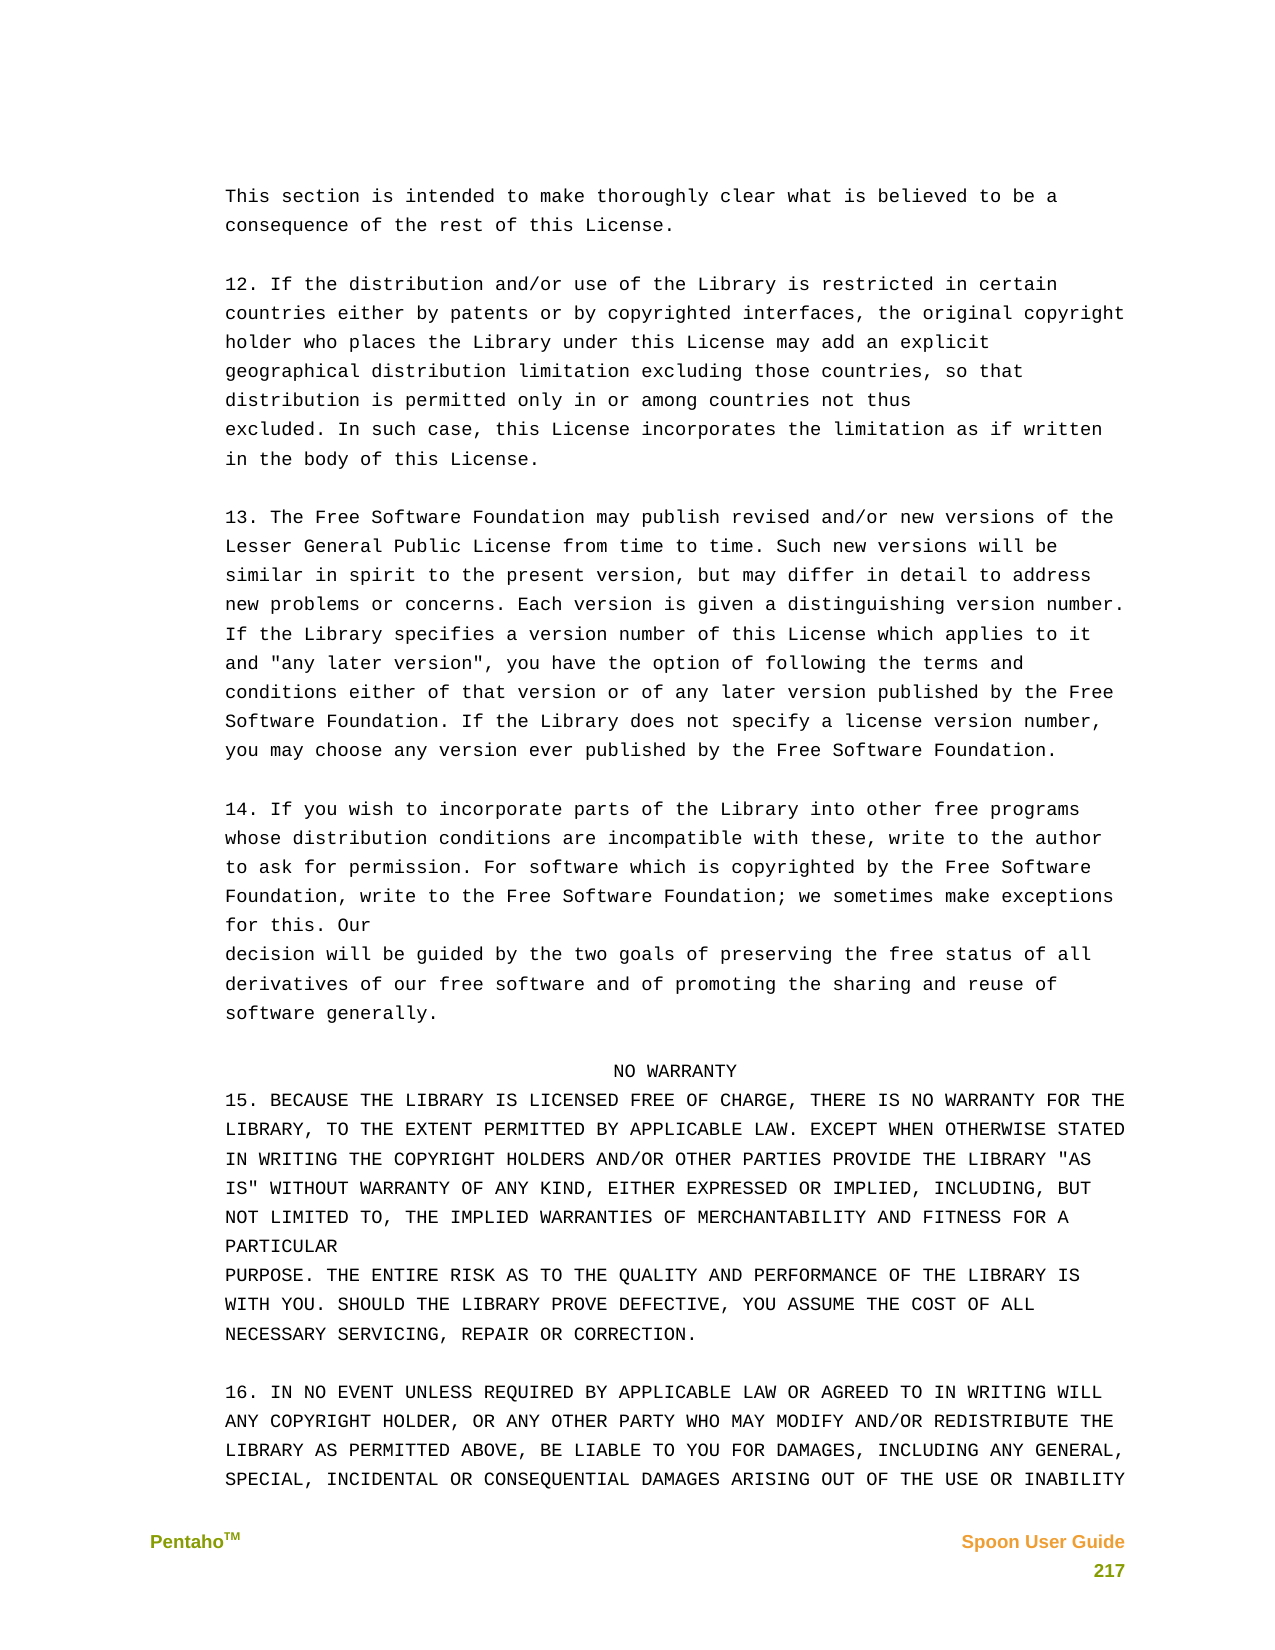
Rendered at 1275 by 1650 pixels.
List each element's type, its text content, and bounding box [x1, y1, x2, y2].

text NO WARRANTY [225, 1054, 1125, 1083]
text 14. If you wish to incorporate parts of the Library into other free programs whose distribution conditions are incompatible with these, write to the author to ask for permission. For software which is copyrighted by the Free Software Foundation, write to the Free Software Foundation; we sometimes make exceptions for this. Our [225, 792, 1125, 937]
text 15. BECAUSE THE LIBRARY IS LICENSED FREE OF CHARGE, THERE IS NO WARRANTY FOR THE LIBRARY, TO THE EXTENT PERMITTED BY APPLICABLE LAW. EXCEPT WHEN OTHERWISE STATED IN WRITING THE COPYRIGHT HOLDERS AND/OR OTHER PARTIES PROVIDE THE LIBRARY "AS IS" WITHOUT WARRANTY OF ANY KIND, EITHER EXPRESSED OR IMPLIED, INCLUDING, BUT NOT LIMITED TO, THE IMPLIED WARRANTIES OF MERCHANTABILITY AND FITNESS FOR A PARTICULAR [225, 1083, 1125, 1258]
text 16. IN NO EVENT UNLESS REQUIRED BY APPLICABLE LAW OR AGREED TO IN WRITING WILL ANY COPYRIGHT HOLDER, OR ANY OTHER PARTY WHO MAY MODIFY AND/OR REDISTRIBUTE THE LIBRARY AS PERMITTED ABOVE, BE LIABLE TO YOU FOR DAMAGES, INCLUDING ANY GENERAL, SPECIAL, INCIDENTAL OR CONSEQUENTIAL DAMAGES ARISING OUT OF THE USE OR INABILITY [225, 1375, 1125, 1492]
text This section is intended to make thoroughly clear what is believed to be a consequence of the rest of this License. [225, 179, 1125, 237]
text 12. If the distribution and/or use of the Library is restricted in certain countries either by patents or by copyrighted interfaces, the original copyright holder who places the Library under this License may add an explicit geographical distribution limitation excluding those countries, so that distribution is permitted only in or among countries not thus [225, 267, 1125, 412]
text decision will be guided by the two goals of preserving the free status of all derivatives of our free software and of promoting the sharing and reuse of software generally. [225, 937, 1125, 1025]
text PURPOSE. THE ENTIRE RISK AS TO THE QUALITY AND PERFORMANCE OF THE LIBRARY IS WITH YOU. SHOULD THE LIBRARY PROVE DEFECTIVE, YOU ASSUME THE COST OF ALL NECESSARY SERVICING, REPAIR OR CORRECTION. [225, 1258, 1125, 1346]
text excluded. In such case, this License incorporates the limitation as if written in the body of this License. [225, 412, 1125, 471]
text 13. The Free Software Foundation may publish revised and/or new versions of the Lesser General Public License from time to time. Such new versions will be similar in spirit to the present version, but may differ in detail to address new problems or concerns. Each version is given a distinguishing version number. If the Library specifies a version number of this License which applies to it and "any later version", you have the option of following the terms and conditions either of that version or of any later version published by the Free Software Foundation. If the Library does not specify a license version number, you may choose any version ever published by the Free Software Foundation. [225, 500, 1125, 762]
